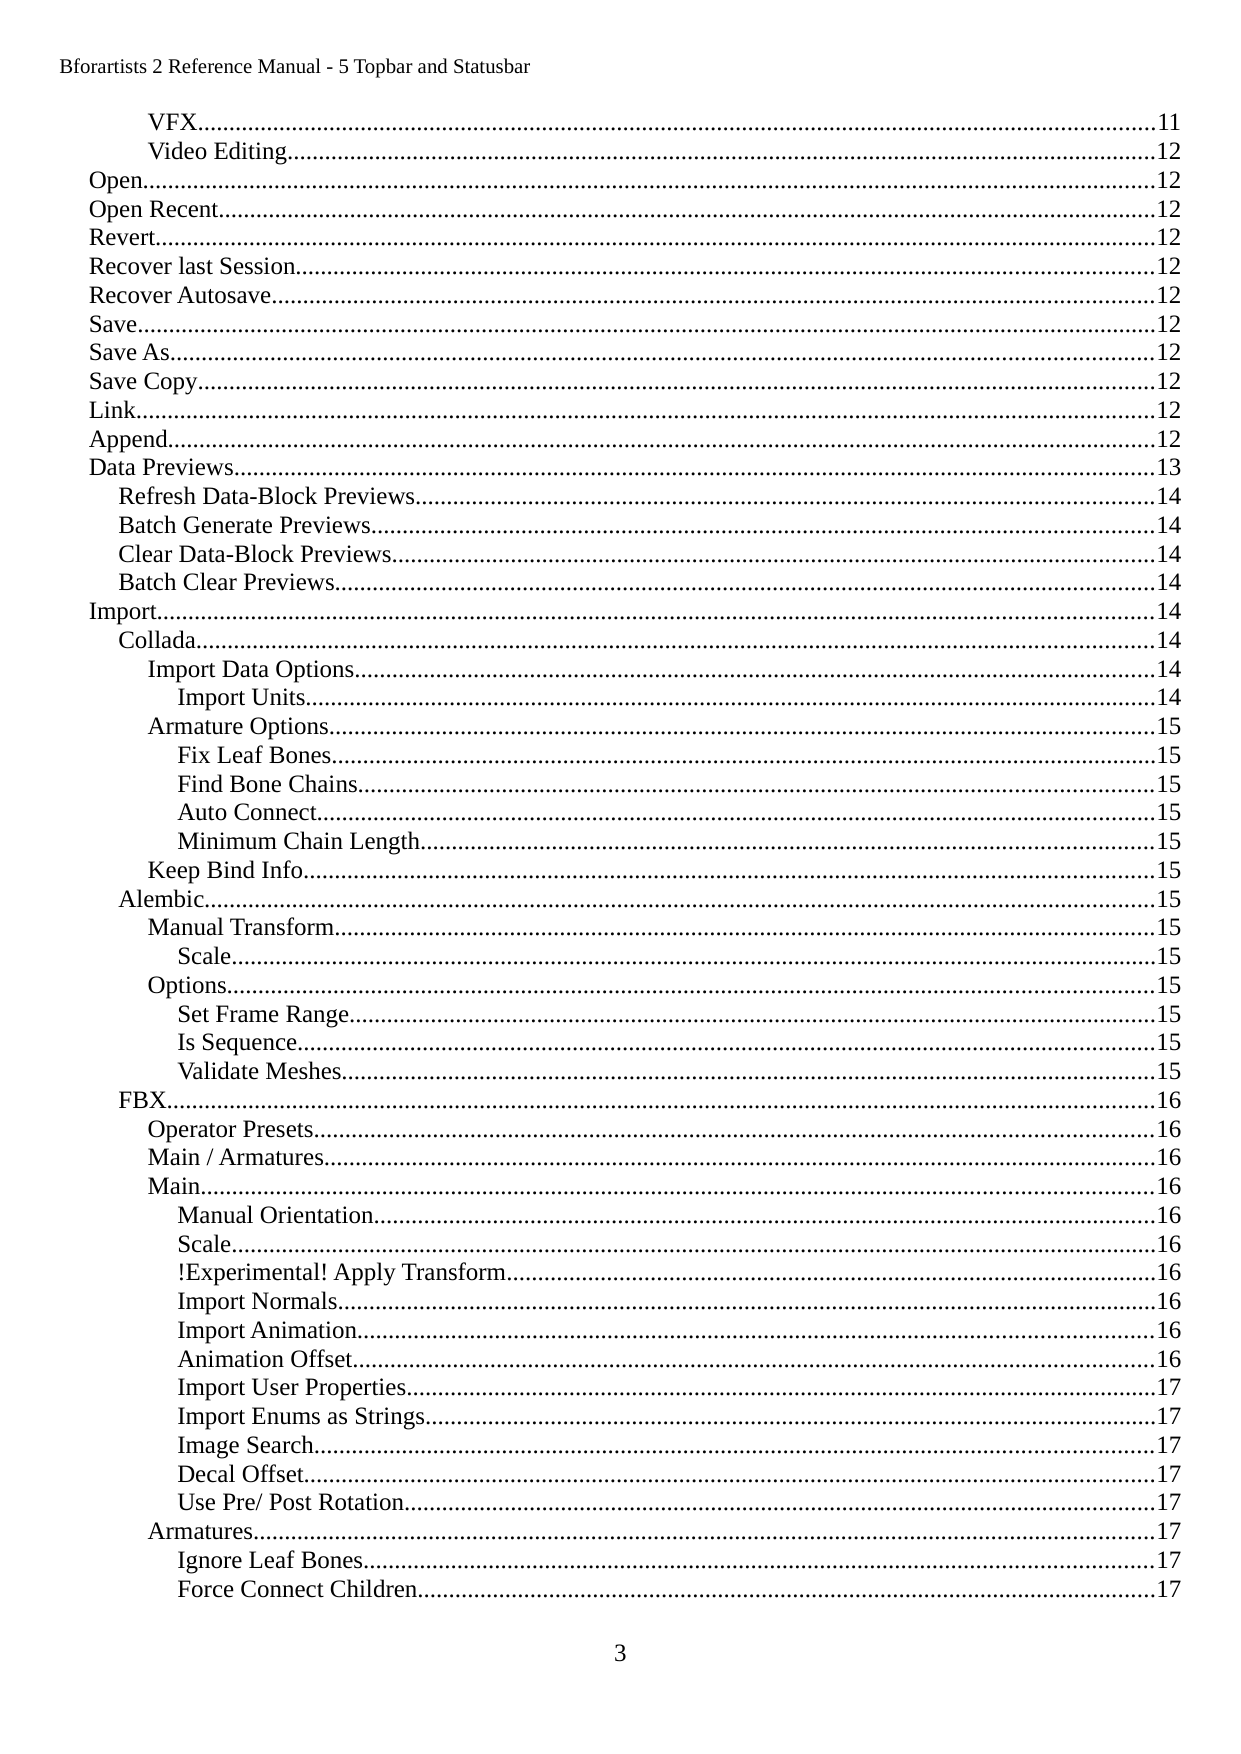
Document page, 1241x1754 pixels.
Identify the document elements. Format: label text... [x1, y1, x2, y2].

text Scale 16 [177, 1229, 1181, 1257]
text Use Pre/ Post Rotation 17 [177, 1487, 1181, 1516]
text Find Bone Chains 15 [177, 769, 1181, 797]
text VFX 11 [147, 107, 1181, 136]
text Force Connect Children 17 [177, 1574, 1181, 1602]
text Ignore Leaf Bones 17 [177, 1545, 1181, 1574]
text FBX 16 [118, 1085, 1181, 1114]
text Append 12 [88, 424, 1181, 452]
text Main / Armatures 16 [147, 1142, 1181, 1171]
text Is Sequence 15 [177, 1027, 1181, 1056]
text Validate Meshes 15 [177, 1056, 1181, 1085]
text Refresh Data-Block Previews 14 [118, 481, 1181, 510]
text Manual Transform 15 [147, 912, 1181, 941]
text Save As 12 [88, 337, 1181, 366]
text Clear Data-Block Previews 14 [118, 539, 1181, 567]
text Recover Autosave 12 [88, 280, 1181, 309]
text Batch Generate Previews 14 [118, 510, 1181, 539]
text Fix Leaf Bones 15 [177, 740, 1181, 769]
text Import 14 [88, 596, 1181, 625]
text Open 12 [88, 165, 1181, 194]
text Keep Bind Info 15 [147, 855, 1181, 884]
text Revert 12 [88, 222, 1181, 251]
text Auto Connect 15 [177, 797, 1181, 826]
text Import User Properties 17 [177, 1372, 1181, 1401]
text Animation Offset 16 [177, 1344, 1181, 1372]
text Main 16 [147, 1171, 1181, 1200]
text Alembic 15 [118, 884, 1181, 912]
text Image Search 17 [177, 1430, 1181, 1459]
text Save Copy 12 [88, 366, 1181, 395]
text Options 15 [147, 970, 1181, 999]
text Import Animation 16 [177, 1315, 1181, 1344]
text Decal Offset 17 [177, 1459, 1181, 1487]
text Recover last Session 12 [88, 251, 1181, 280]
text Collada 14 [118, 625, 1181, 654]
text Minimum Chain Length 15 [177, 826, 1181, 855]
text Video Editing 12 [147, 136, 1181, 165]
text Manual Orientation 16 [177, 1200, 1181, 1229]
text Data Previews 13 [88, 452, 1181, 481]
text !Experimental! Apply Transform 16 [177, 1257, 1181, 1286]
text Link 12 [88, 395, 1181, 424]
text Import Normals 16 [177, 1286, 1181, 1315]
text Scale 15 [177, 941, 1181, 970]
text Batch Clear Previews 14 [118, 567, 1181, 596]
text Armature Options 15 [147, 711, 1181, 740]
text Import Enums as Strings 17 [177, 1401, 1181, 1430]
text Set Frame Range 15 [177, 999, 1181, 1027]
text Import Data Options 14 [147, 654, 1181, 682]
text Import Units 14 [177, 682, 1181, 711]
text Operator Presets 16 [147, 1114, 1181, 1142]
text Save 12 [88, 309, 1181, 337]
text Open Recent 12 [88, 194, 1181, 222]
text Armatures 17 [147, 1516, 1181, 1545]
